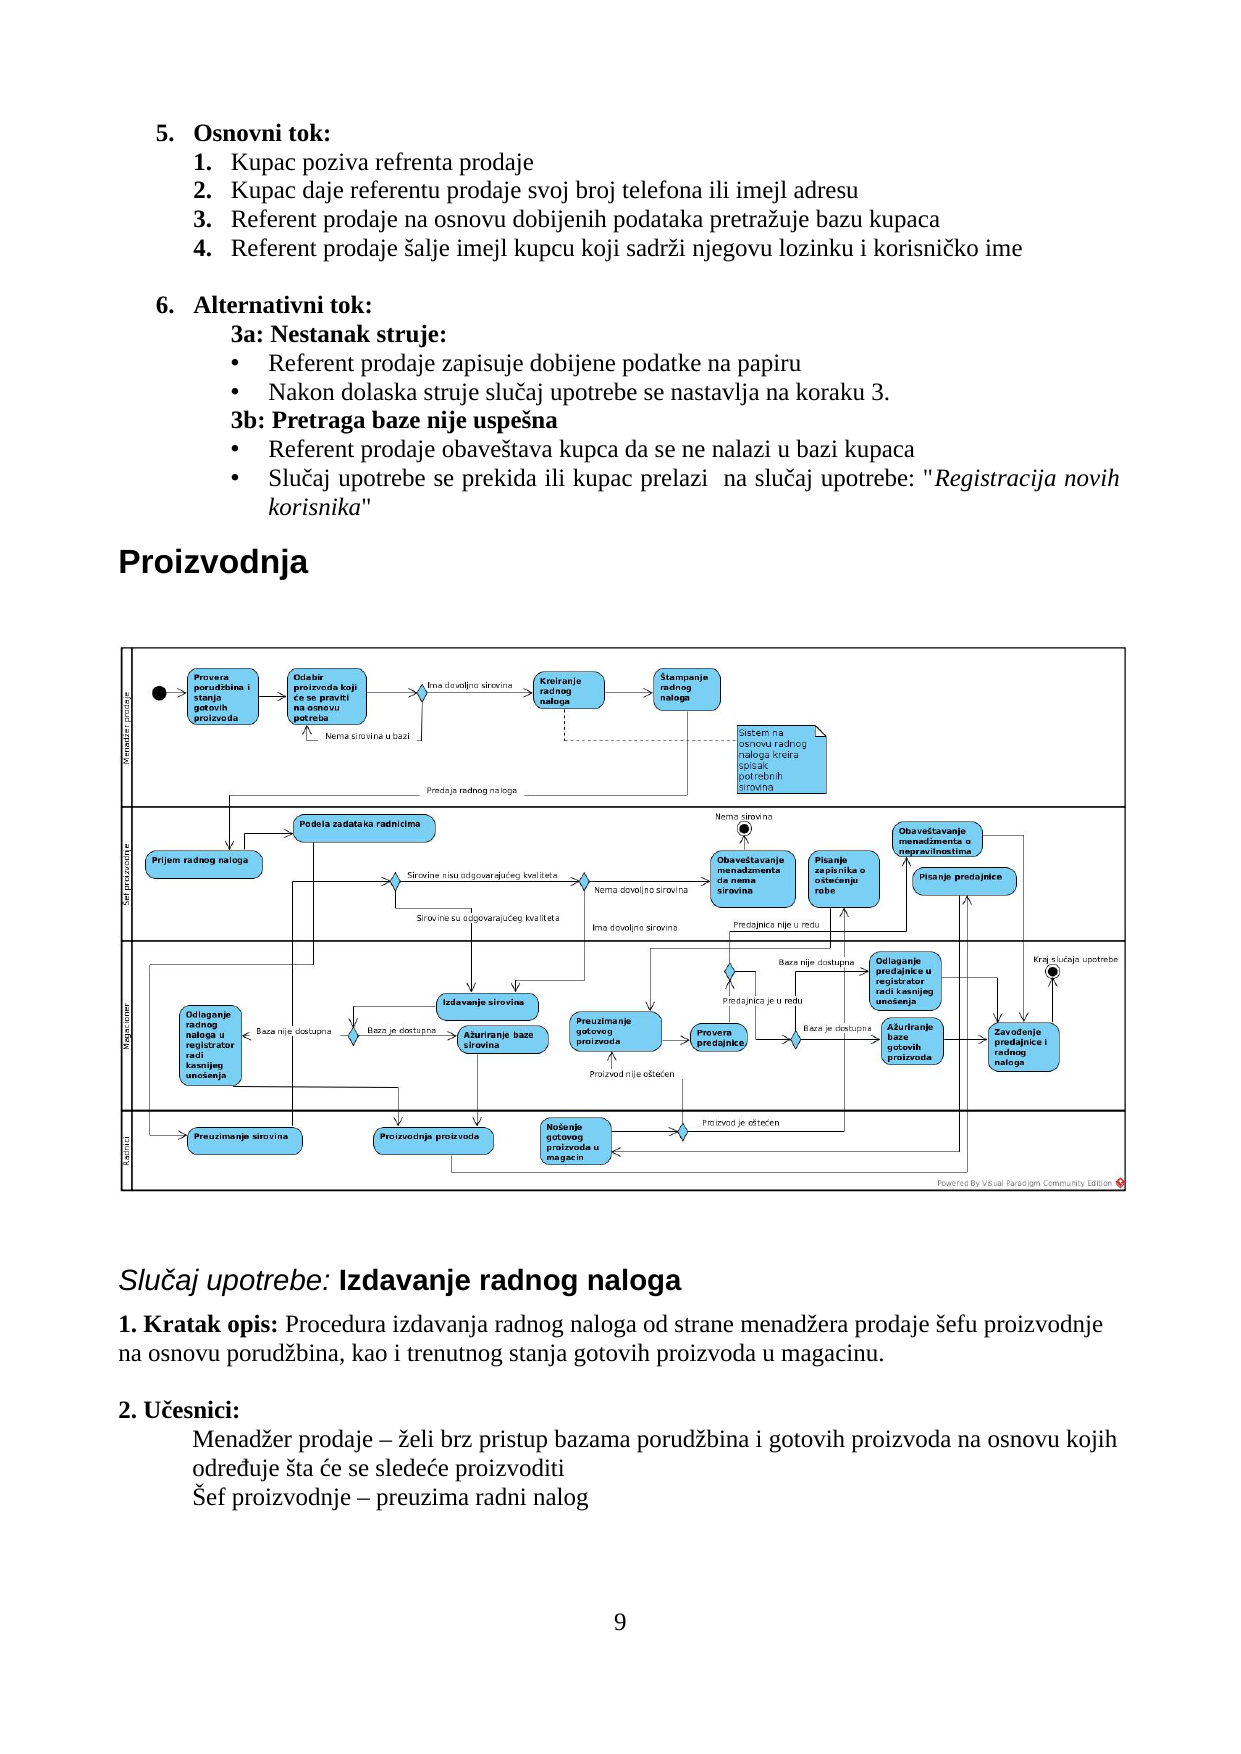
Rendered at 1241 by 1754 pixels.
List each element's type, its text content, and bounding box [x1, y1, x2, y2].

list 3a: Nestanak struje: [193, 319, 1122, 348]
subtitle Proizvodnja [118, 541, 1122, 580]
list Referent prodaje obaveštava kupca da se ne nalazi u bazi kupaca [231, 434, 1122, 463]
list Nakon dolaska struje slučaj upotrebe se nastavlja na koraku 3. [231, 377, 1122, 406]
text 3b: Pretraga baze nije uspešna [231, 406, 1122, 434]
text 1. Kratak opis: Procedura izdavanja radnog naloga od strane menadžera prodaje šefu proizvodnje na osnovu porudžbina, kao i trenutnog stanja gotovih proizvoda u magacinu. [118, 1309, 1122, 1367]
subtitle Slučaj upotrebe: Izdavanje radnog naloga [118, 1263, 1122, 1297]
list Referent prodaje šalje imejl kupcu koji sadrži njegovu lozinku i korisničko ime [193, 233, 1122, 262]
list Referent prodaje na osnovu dobijenih podataka pretražuje bazu kupaca [193, 204, 1122, 233]
list Alternativni tok: [156, 291, 1122, 319]
list Slučaj upotrebe se prekida ili kupac prelazi na slučaj upotrebe: "Registracija novih korisnika" [231, 463, 1122, 521]
list Kupac poziva refrenta prodaje [193, 147, 1122, 176]
list Osnovni tok: [156, 118, 1122, 147]
list Referent prodaje zapisuje dobijene podatke na papiru [231, 348, 1122, 377]
list Kupac daje referentu prodaje svoj broj telefona ili imejl adresu [193, 176, 1122, 204]
text Menadžer prodaje – želi brz pristup bazama porudžbina i gotovih proizvoda na osnovu kojih određuje šta će se sledeće proizvoditi [118, 1424, 1122, 1482]
text 2. Učesnici: [118, 1395, 1122, 1424]
picture [118, 645, 1128, 1194]
text Šef proizvodnje – preuzima radni nalog [118, 1482, 1122, 1510]
